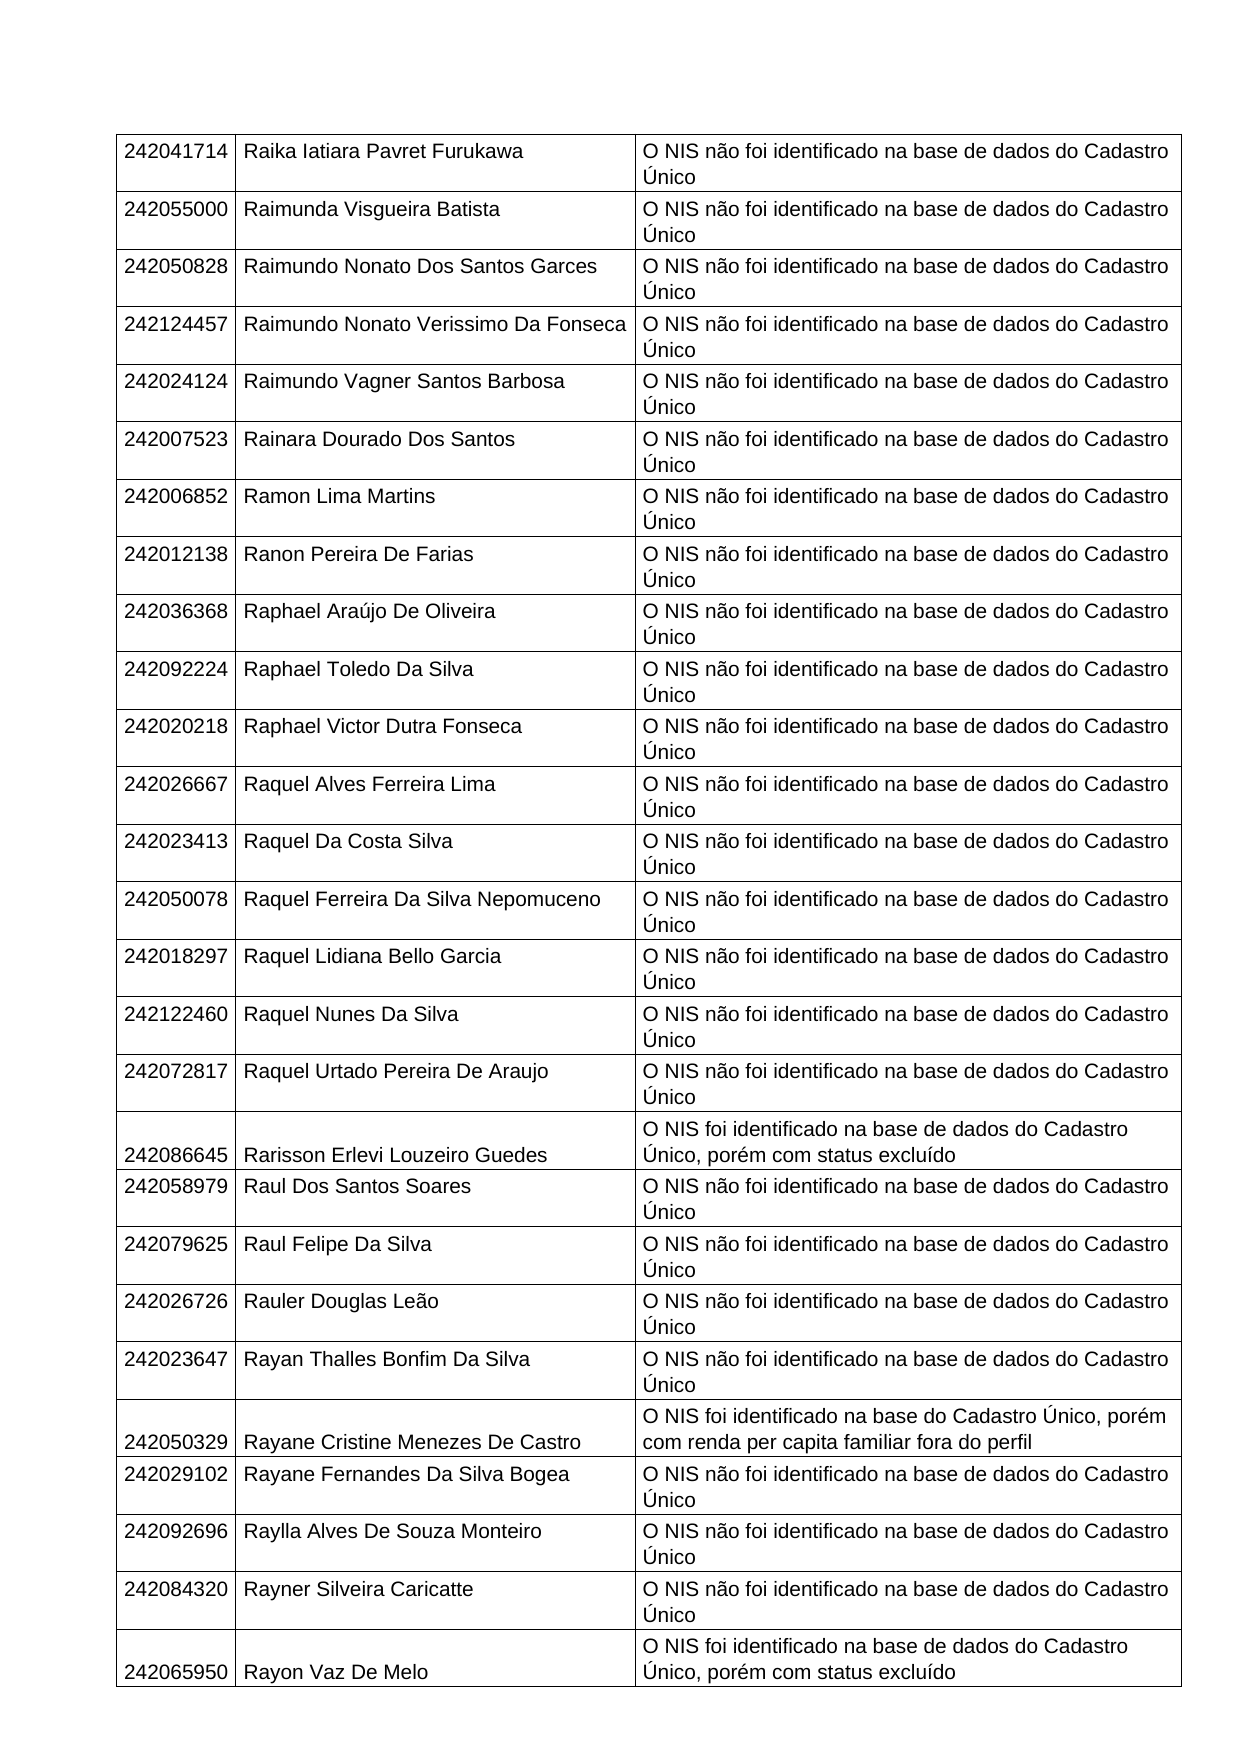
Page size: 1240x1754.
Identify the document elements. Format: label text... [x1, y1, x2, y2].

table_cell O NIS não foi identificado na base de dados do Cadastro Único [636, 710, 1181, 766]
table_cell O NIS não foi identificado na base de dados do Cadastro Único [636, 537, 1181, 593]
table_cell O NIS não foi identificado na base de dados do Cadastro Único [636, 1055, 1181, 1111]
table_cell Raquel Da Costa Silva [236, 825, 635, 881]
table_cell O NIS não foi identificado na base de dados do Cadastro Único [636, 1170, 1181, 1226]
table_cell Raquel Urtado Pereira De Araujo [236, 1055, 635, 1111]
table_cell 242029102 [117, 1457, 235, 1513]
table_cell O NIS não foi identificado na base de dados do Cadastro Único [636, 365, 1181, 421]
table_cell O NIS não foi identificado na base de dados do Cadastro Único [636, 480, 1181, 536]
table_cell 242018297 [117, 940, 235, 996]
table_cell O NIS não foi identificado na base de dados do Cadastro Único [636, 595, 1181, 651]
table_cell Raphael Victor Dutra Fonseca [236, 710, 635, 766]
table_cell Rayan Thalles Bonfim Da Silva [236, 1342, 635, 1398]
table_cell Ranon Pereira De Farias [236, 537, 635, 593]
table_cell 242007523 [117, 422, 235, 478]
table_cell O NIS não foi identificado na base de dados do Cadastro Único [636, 825, 1181, 881]
table_cell O NIS não foi identificado na base de dados do Cadastro Único [636, 652, 1181, 708]
table_cell 242079625 [117, 1227, 235, 1283]
table_cell Raquel Alves Ferreira Lima [236, 767, 635, 823]
table_cell O NIS não foi identificado na base de dados do Cadastro Único [636, 1227, 1181, 1283]
table_cell Raquel Nunes Da Silva [236, 997, 635, 1053]
table_cell O NIS não foi identificado na base de dados do Cadastro Único [636, 767, 1181, 823]
table_cell O NIS não foi identificado na base de dados do Cadastro Único [636, 192, 1181, 248]
table_cell Raimundo Nonato Dos Santos Garces [236, 250, 635, 306]
table_cell Rarisson Erlevi Louzeiro Guedes [236, 1112, 635, 1168]
table_cell 242036368 [117, 595, 235, 651]
table_cell 242124457 [117, 307, 235, 363]
table_cell O NIS não foi identificado na base de dados do Cadastro Único [636, 135, 1181, 191]
table_cell Rayon Vaz De Melo [236, 1630, 635, 1686]
table_cell 242020218 [117, 710, 235, 766]
table_cell O NIS não foi identificado na base de dados do Cadastro Único [636, 307, 1181, 363]
table_cell 242055000 [117, 192, 235, 248]
table_cell O NIS não foi identificado na base de dados do Cadastro Único [636, 1515, 1181, 1571]
table_cell 242092696 [117, 1515, 235, 1571]
table_cell Rayane Cristine Menezes De Castro [236, 1400, 635, 1456]
table_cell 242024124 [117, 365, 235, 421]
table_cell O NIS não foi identificado na base de dados do Cadastro Único [636, 250, 1181, 306]
table_cell 242050828 [117, 250, 235, 306]
table_cell 242086645 [117, 1112, 235, 1168]
table_cell O NIS não foi identificado na base de dados do Cadastro Único [636, 422, 1181, 478]
table_cell Raika Iatiara Pavret Furukawa [236, 135, 635, 191]
table_cell Raul Felipe Da Silva [236, 1227, 635, 1283]
table_cell Raphael Toledo Da Silva [236, 652, 635, 708]
table_cell 242023413 [117, 825, 235, 881]
table_cell 242050078 [117, 882, 235, 938]
table_cell Raul Dos Santos Soares [236, 1170, 635, 1226]
table_cell Raphael Araújo De Oliveira [236, 595, 635, 651]
table_cell Raquel Ferreira Da Silva Nepomuceno [236, 882, 635, 938]
table_cell Raquel Lidiana Bello Garcia [236, 940, 635, 996]
table_cell Ramon Lima Martins [236, 480, 635, 536]
table_cell 242058979 [117, 1170, 235, 1226]
table_cell 242026667 [117, 767, 235, 823]
table_cell 242012138 [117, 537, 235, 593]
table_cell 242041714 [117, 135, 235, 191]
table_cell Raimundo Nonato Verissimo Da Fonseca [236, 307, 635, 363]
table_cell Rainara Dourado Dos Santos [236, 422, 635, 478]
table_cell 242065950 [117, 1630, 235, 1686]
table_cell Rayner Silveira Caricatte [236, 1572, 635, 1628]
table_cell Rauler Douglas Leão [236, 1285, 635, 1341]
table_cell O NIS foi identificado na base de dados do Cadastro Único, porém com status excluído [636, 1112, 1181, 1168]
table_cell 242122460 [117, 997, 235, 1053]
table_cell 242084320 [117, 1572, 235, 1628]
table_cell 242023647 [117, 1342, 235, 1398]
table_cell O NIS não foi identificado na base de dados do Cadastro Único [636, 1285, 1181, 1341]
table_cell Raimundo Vagner Santos Barbosa [236, 365, 635, 421]
table_cell 242006852 [117, 480, 235, 536]
table_cell O NIS não foi identificado na base de dados do Cadastro Único [636, 997, 1181, 1053]
table_cell Raimunda Visgueira Batista [236, 192, 635, 248]
table_cell 242050329 [117, 1400, 235, 1456]
table_cell Raylla Alves De Souza Monteiro [236, 1515, 635, 1571]
table_cell O NIS foi identificado na base de dados do Cadastro Único, porém com status excluído [636, 1630, 1181, 1686]
table_cell O NIS não foi identificado na base de dados do Cadastro Único [636, 940, 1181, 996]
table_cell O NIS não foi identificado na base de dados do Cadastro Único [636, 1342, 1181, 1398]
table_cell 242092224 [117, 652, 235, 708]
table_cell 242026726 [117, 1285, 235, 1341]
table_cell O NIS foi identificado na base do Cadastro Único, porém com renda per capita familiar fora do perfil [636, 1400, 1181, 1456]
table_cell 242072817 [117, 1055, 235, 1111]
table_cell O NIS não foi identificado na base de dados do Cadastro Único [636, 1572, 1181, 1628]
table_cell O NIS não foi identificado na base de dados do Cadastro Único [636, 882, 1181, 938]
table_cell Rayane Fernandes Da Silva Bogea [236, 1457, 635, 1513]
table_cell O NIS não foi identificado na base de dados do Cadastro Único [636, 1457, 1181, 1513]
